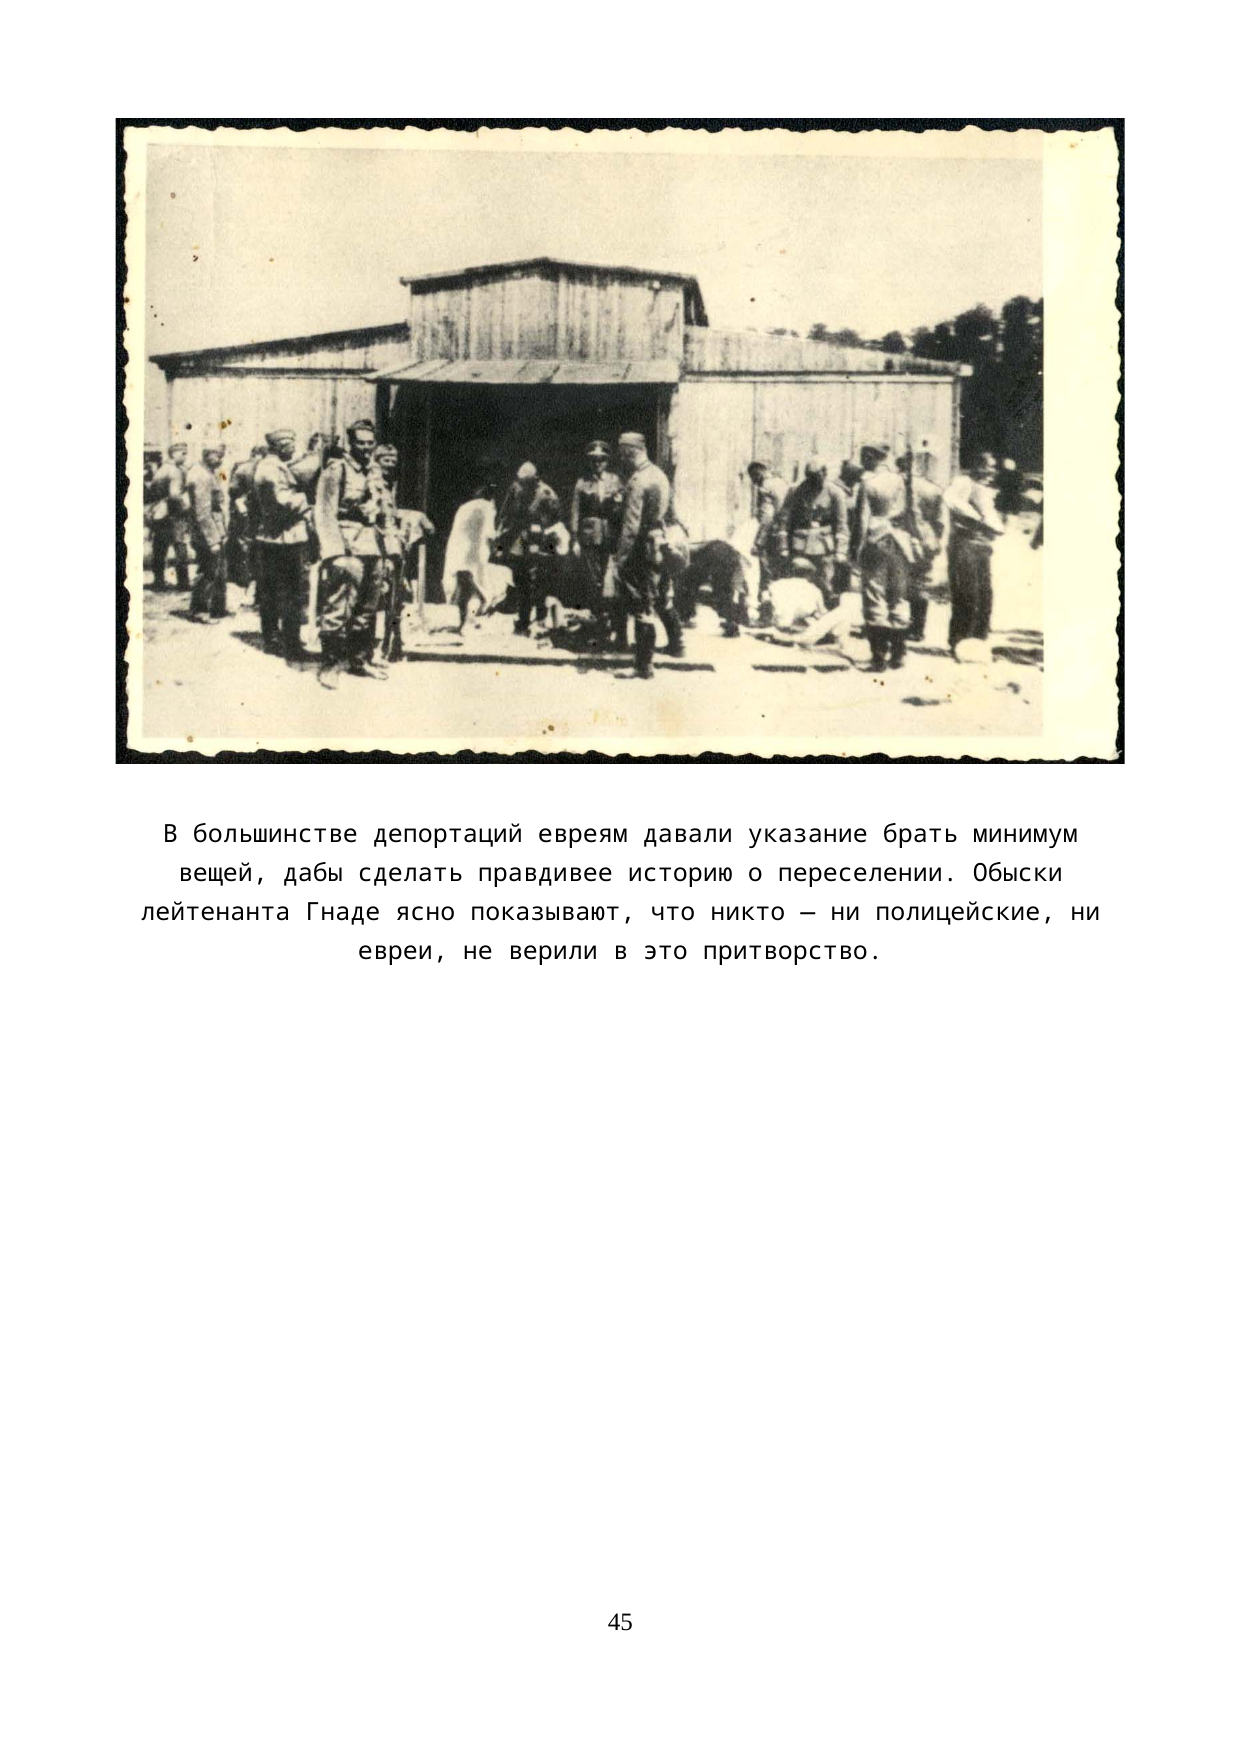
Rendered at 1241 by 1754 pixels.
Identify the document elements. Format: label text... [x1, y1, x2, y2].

picture [115, 118, 1125, 764]
text В большинстве депортаций евреям давали указание брать минимум вещей, дабы сделать правдивее историю о переселении. Обыски лейтенанта Гнаде ясно показывают, что никто — ни полицейские, ни евреи, не верили в это притворство. [118, 815, 1122, 967]
